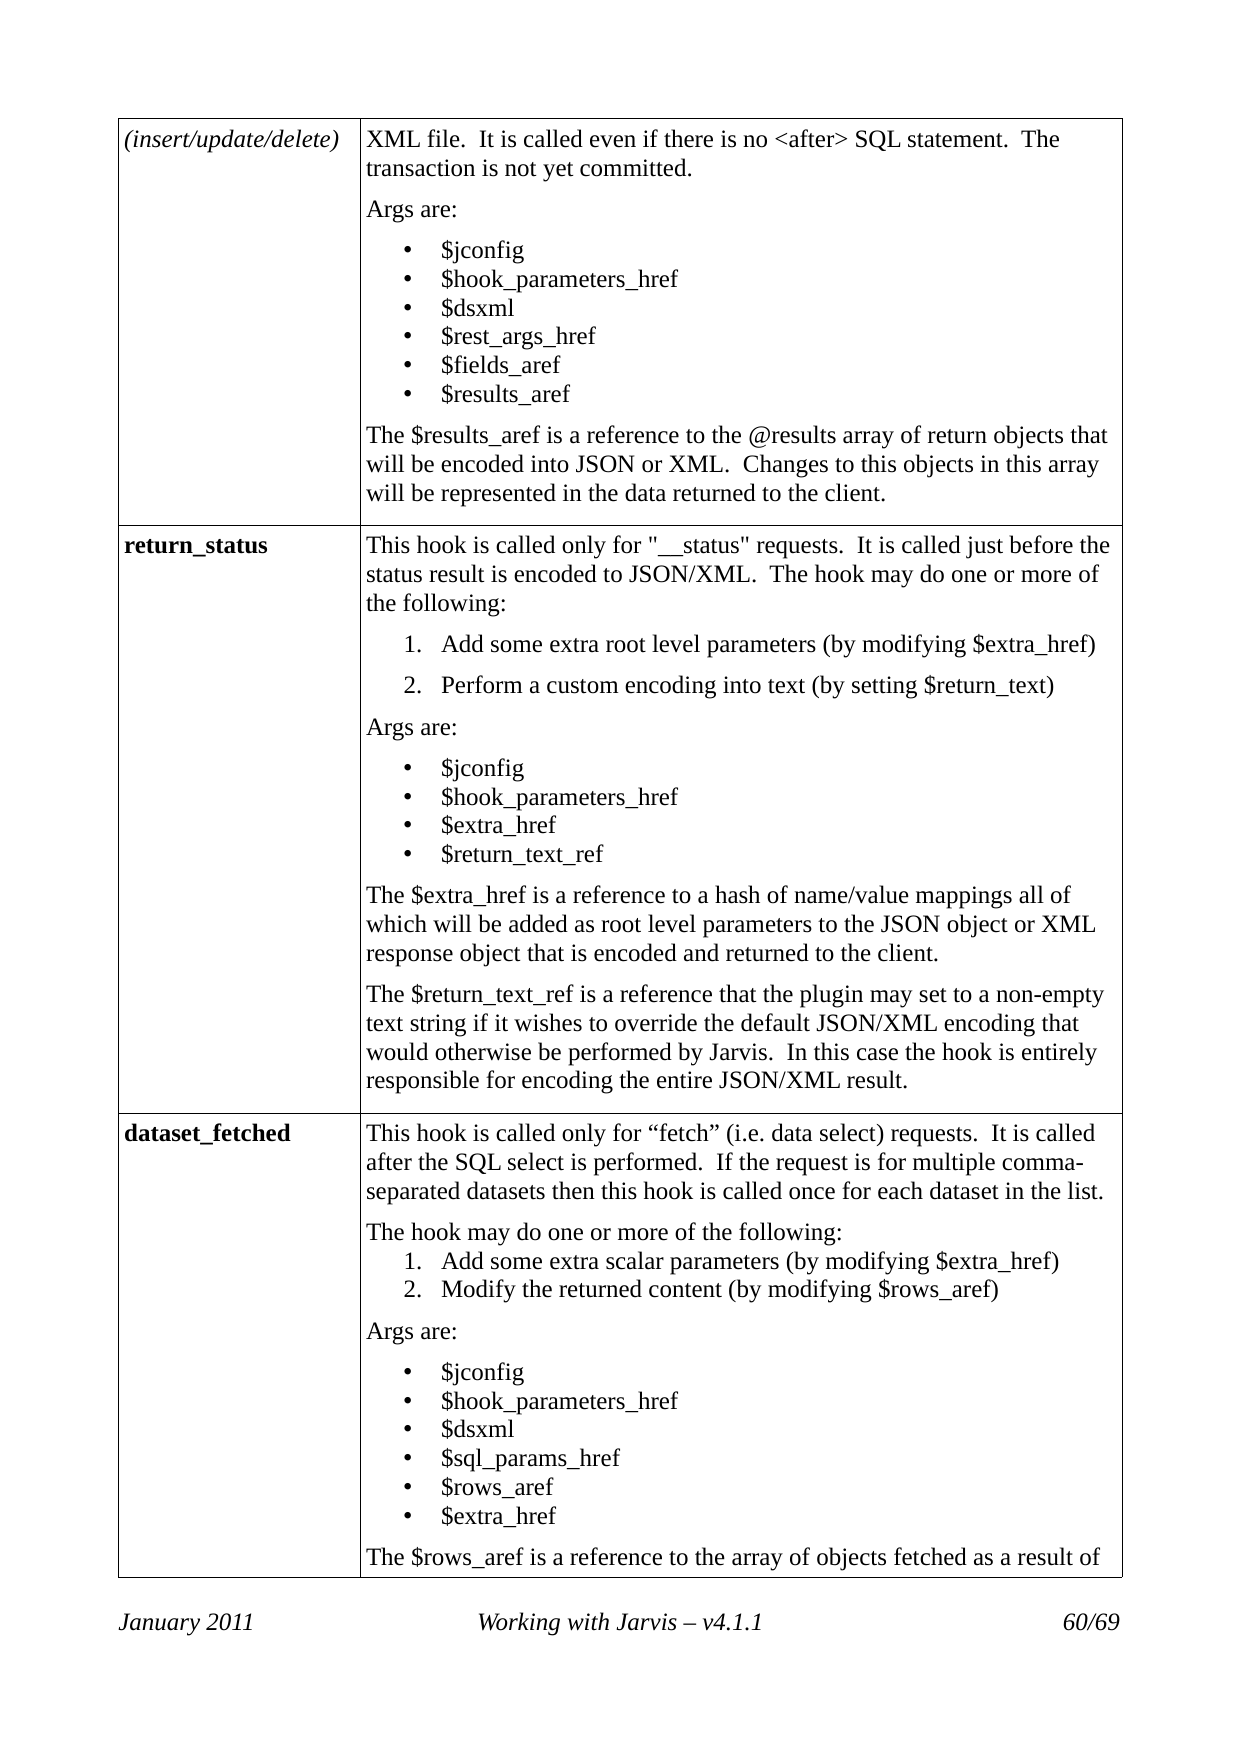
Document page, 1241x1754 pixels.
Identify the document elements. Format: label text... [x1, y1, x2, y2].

table_cell This hook is called only for “fetch” (i.e. data select) requests. It is called after the SQL select is performed. If the request is for multiple comma-separated datasets then this hook is called once for each dataset in the list. The hook may do one or more of the following: Add some extra scalar parameters (by modifying $extra_href) Modify the returned content (by modifying $rows_aref) Args are: $jconfig $hook_parameters_href $dsxml $sql_params_href $rows_aref $extra_href The $rows_aref is a reference to the array of objects fetched as a result of [361, 1114, 1122, 1577]
table_cell return_status [119, 526, 360, 1112]
table_cell XML file. It is called even if there is no <after> SQL statement. The transaction is not yet committed. Args are: $jconfig $hook_parameters_href $dsxml $rest_args_href $fields_aref $results_aref The $results_aref is a reference to the @results array of return objects that will be encoded into JSON or XML. Changes to this objects in this array will be represented in the data returned to the client. [361, 119, 1122, 525]
table_cell dataset_fetched [119, 1114, 360, 1577]
table_cell (insert/update/delete) [119, 119, 360, 525]
table_cell This hook is called only for "__status" requests. It is called just before the status result is encoded to JSON/XML. The hook may do one or more of the following: Add some extra root level parameters (by modifying $extra_href) Perform a custom encoding into text (by setting $return_text) Args are: $jconfig $hook_parameters_href $extra_href $return_text_ref The $extra_href is a reference to a hash of name/value mappings all of which will be added as root level parameters to the JSON object or XML response object that is encoded and returned to the client. The $return_text_ref is a reference that the plugin may set to a non-empty text string if it wishes to override the default JSON/XML encoding that would otherwise be performed by Jarvis. In this case the hook is entirely responsible for encoding the entire JSON/XML result. [361, 526, 1122, 1112]
